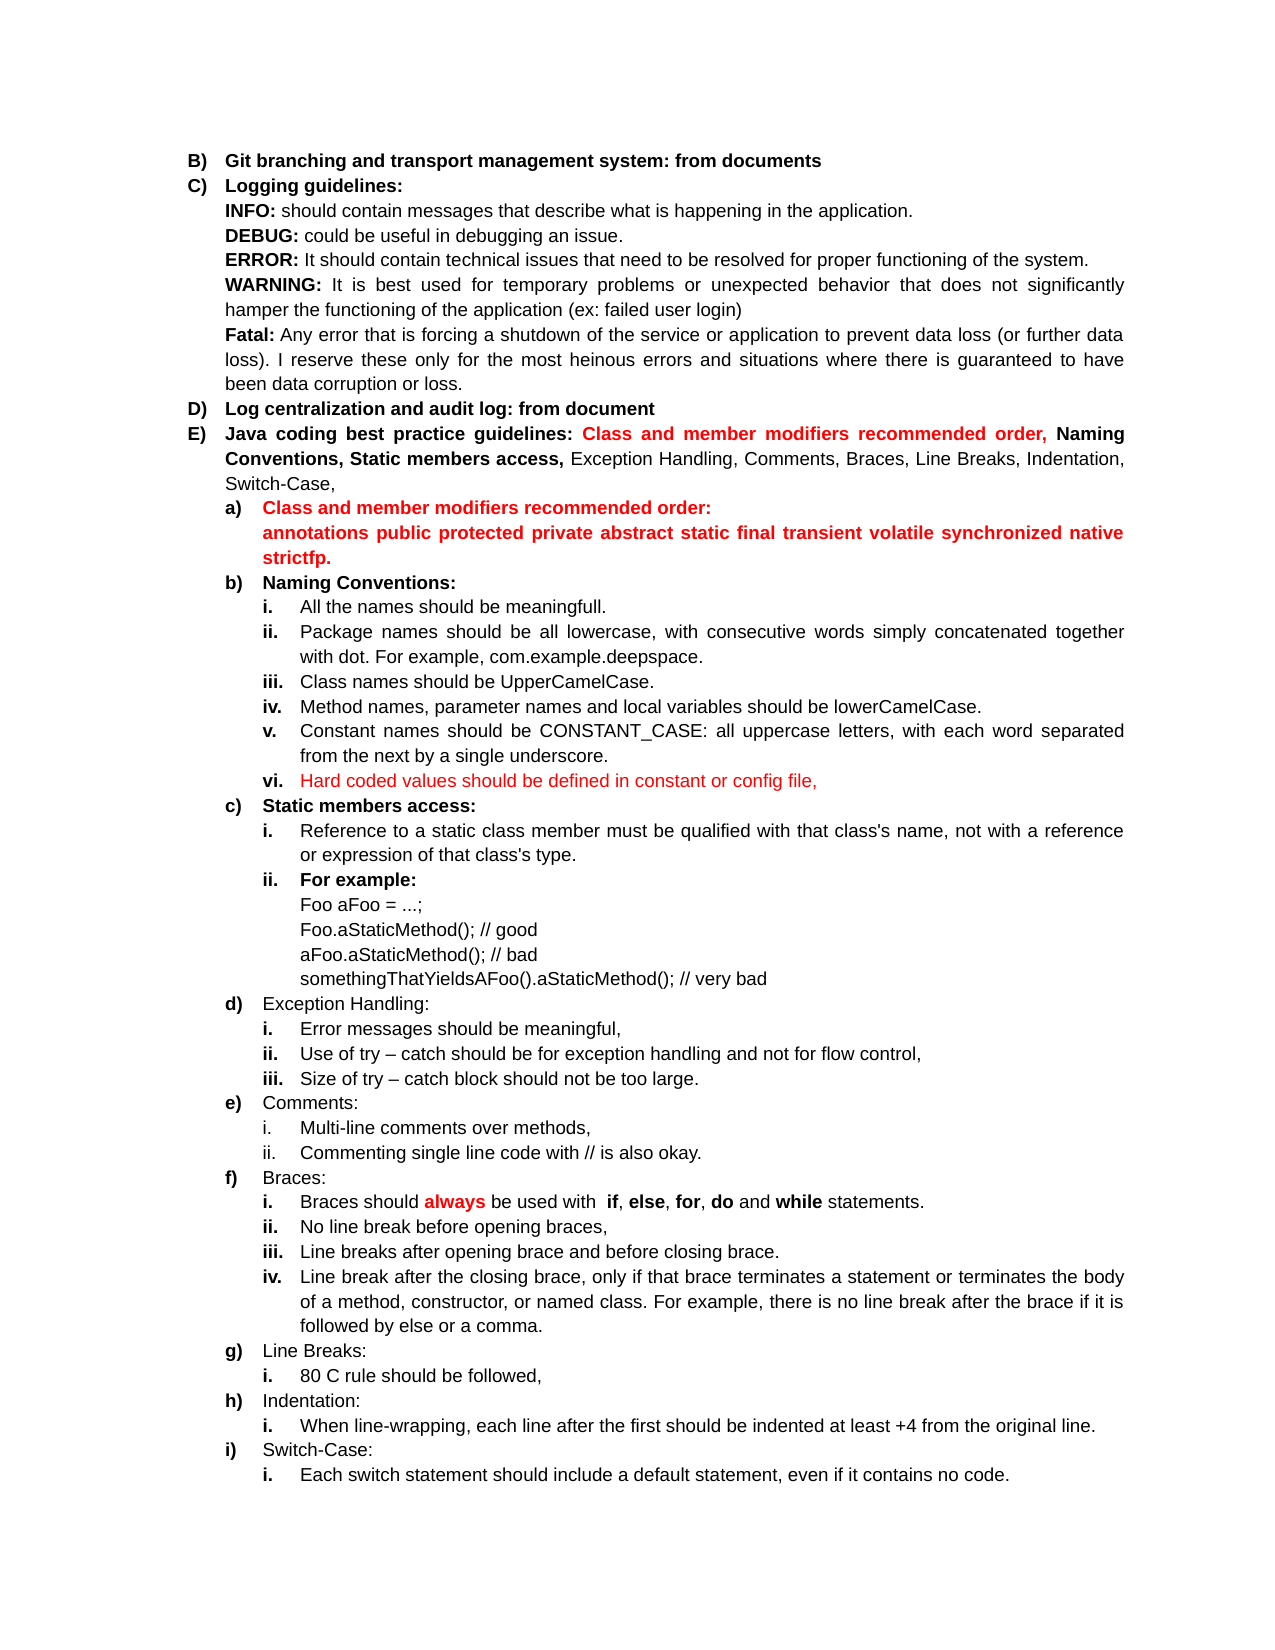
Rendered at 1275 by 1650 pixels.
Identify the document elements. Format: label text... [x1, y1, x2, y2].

list 80 C rule should be followed, [262, 1365, 1125, 1386]
list Java coding best practice guidelines: Class and member modifiers recommended order, Naming Conventions, Static members access, Exception Handling, Comments, Braces, Line Breaks, Indentation, Switch-Case, [187, 423, 1125, 494]
list Class names should be UpperCamelCase. [262, 671, 1125, 692]
list Git branching and transport management system: from documents [187, 150, 1125, 172]
list No line break before opening braces, [262, 1216, 1125, 1238]
list Switch-Case: [225, 1439, 1125, 1461]
list Braces: [225, 1166, 1125, 1188]
list annotations public protected private abstract static final transient volatile synchronized native strictfp. [225, 522, 1125, 568]
list For example: [262, 869, 1125, 891]
list Package names should be all lowercase, with consecutive words simply concatenated together with dot. For example, com.example.deepspace. [262, 621, 1125, 667]
list Comments: [225, 1092, 1125, 1114]
list Exception Handling: [225, 993, 1125, 1014]
list Foo.aStaticMethod(); // good [262, 918, 1125, 940]
list Line breaks after opening brace and before closing brace. [262, 1241, 1125, 1262]
list Use of try – catch should be for exception handling and not for flow control, [262, 1042, 1125, 1064]
list somethingThatYieldsAFoo().aStaticMethod(); // very bad [262, 968, 1125, 990]
list Logging guidelines: [187, 175, 1125, 196]
list Size of try – catch block should not be too large. [262, 1067, 1125, 1089]
list aFoo.aStaticMethod(); // bad [262, 943, 1125, 965]
list Foo aFoo = ...; [262, 894, 1125, 915]
list Class and member modifiers recommended order: [225, 497, 1125, 519]
list Line break after the closing brace, only if that brace terminates a statement or terminates the body of a method, constructor, or named class. For example, there is no line break after the brace if it is followed by else or a comma. [262, 1266, 1125, 1337]
list Braces should always be used with if, else, for, do and while statements. [262, 1191, 1125, 1213]
list Reference to a static class member must be qualified with that class's name, not with a reference or expression of that class's type. [262, 819, 1125, 866]
list Line Breaks: [225, 1340, 1125, 1362]
list Multi-line comments over methods, [262, 1117, 1125, 1138]
list INFO: should contain messages that describe what is happening in the application. [187, 199, 1125, 221]
list WARNING: It is best used for temporary problems or unexpected behavior that does not significantly hamper the functioning of the application (ex: failed user login) [187, 274, 1125, 320]
list Error messages should be meaningful, [262, 1018, 1125, 1039]
list Commenting single line code with // is also okay. [262, 1142, 1125, 1163]
list When line-wrapping, each line after the first should be indented at least +4 from the original line. [262, 1414, 1125, 1436]
list Naming Conventions: [225, 571, 1125, 593]
list Log centralization and audit log: from document [187, 398, 1125, 419]
list Method names, parameter names and local variables should be lowerCamelCase. [262, 695, 1125, 717]
list Indentation: [225, 1389, 1125, 1411]
list All the names should be meaningfull. [262, 596, 1125, 618]
list Static members access: [225, 794, 1125, 816]
list Each switch statement should include a default statement, even if it contains no code. [262, 1464, 1125, 1486]
list Fatal: Any error that is forcing a shutdown of the service or application to prevent data loss (or further data loss). I reserve these only for the most heinous errors and situations where there is guaranteed to have been data corruption or loss. [187, 323, 1125, 395]
list Constant names should be CONSTANT_CASE: all uppercase letters, with each word separated from the next by a single underscore. [262, 720, 1125, 767]
list DEBUG: could be useful in debugging an issue. [187, 224, 1125, 246]
list ERROR: It should contain technical issues that need to be resolved for proper functioning of the system. [187, 249, 1125, 271]
list Hard coded values should be defined in constant or config file, [262, 770, 1125, 791]
